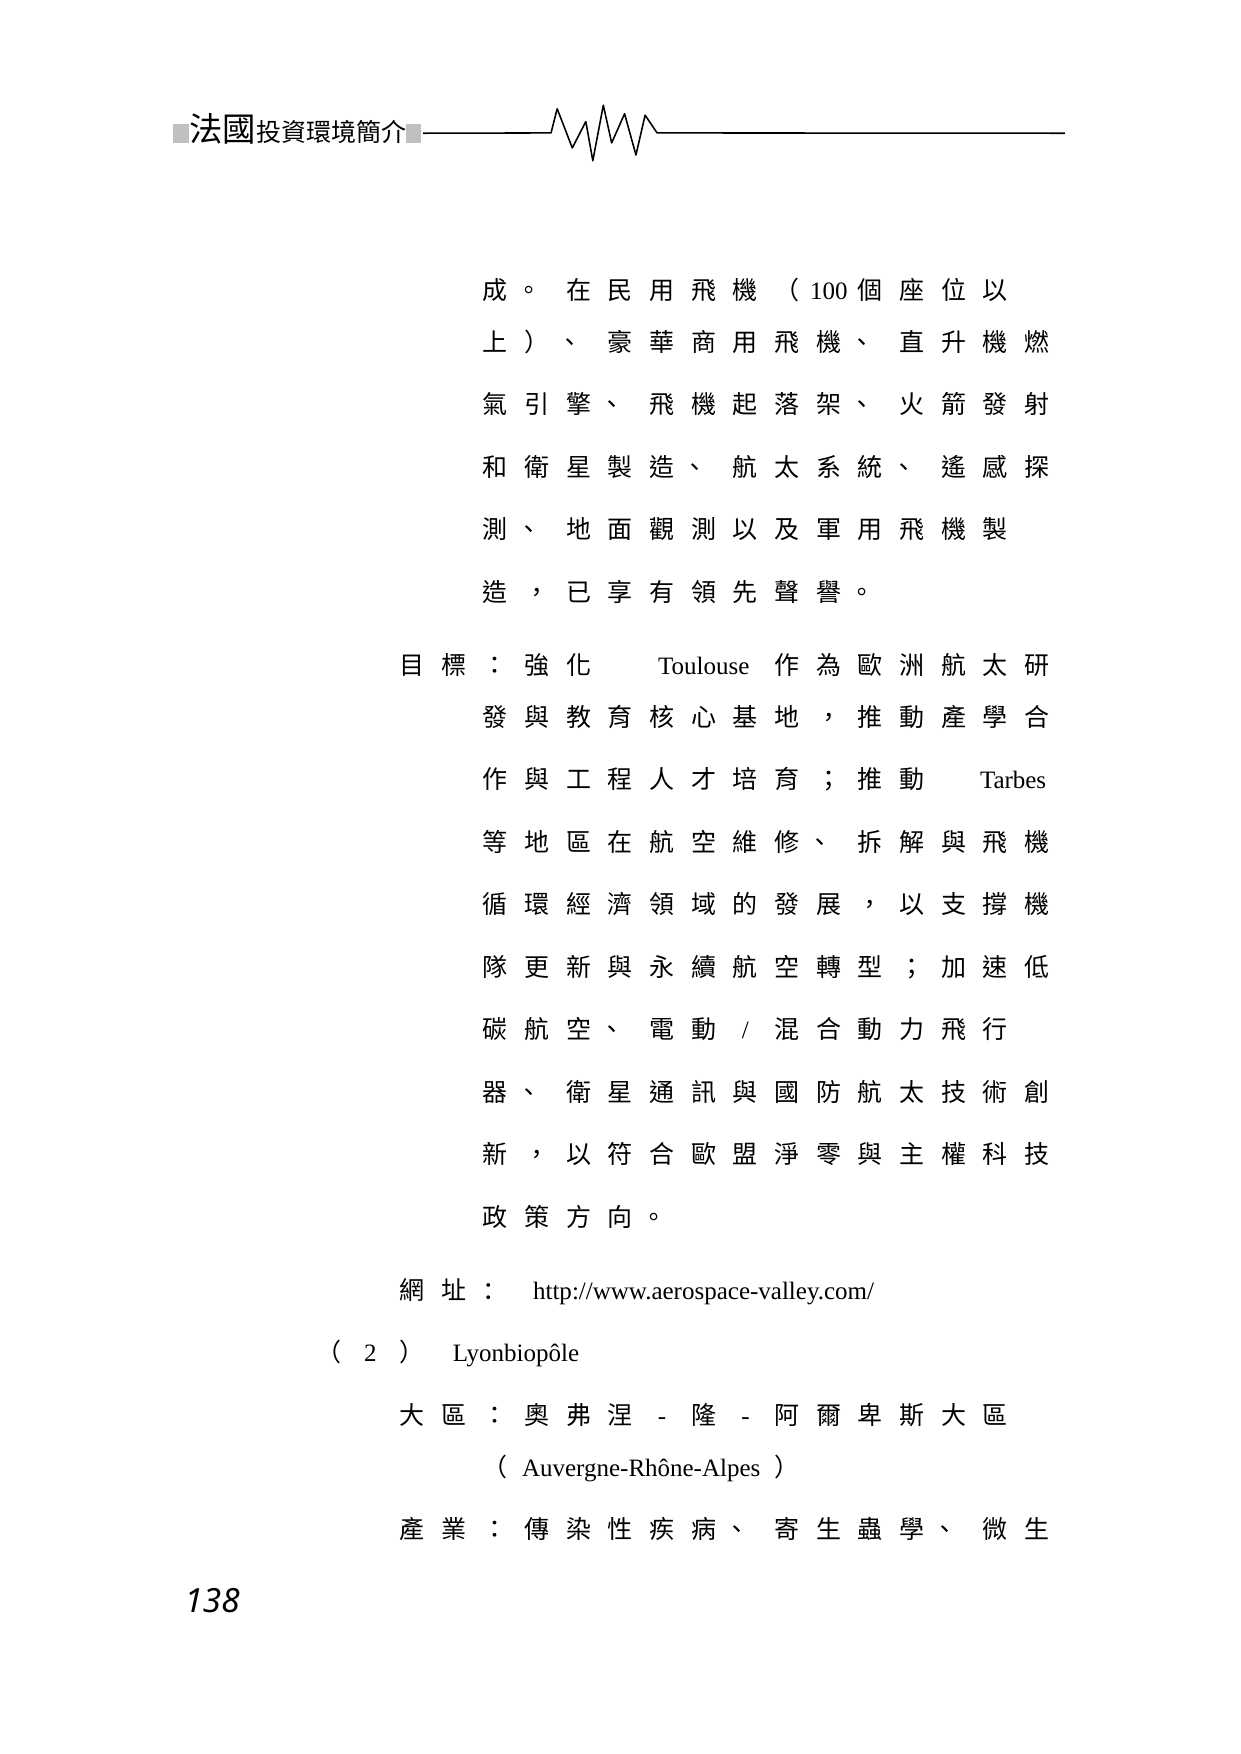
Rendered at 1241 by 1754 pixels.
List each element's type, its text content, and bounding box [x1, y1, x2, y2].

text （2）Lyonbiopôle [306, 1299, 1058, 1361]
text 成。在民用飛機（100個座位以上）、豪華商用飛機、直升機燃氣引擎、飛機起落架、火箭發射和衛星製造、航太系統、遙感探測、地面觀測以及軍用飛機製造，已享有領先聲譽。 [367, 236, 1058, 611]
text 目標：強化 Toulouse作為歐洲航太研發與教育核心基地，推動產學合作與工程人才培育；推動 Tarbes 等地區在航空維修、拆解與飛機循環經濟領域的發展，以支撐機隊更新與永續航空轉型；加速低碳航空、電動/混合動力飛行器、衛星通訊與國防航太技術創新，以符合歐盟淨零與主權科技政策方向。 [360, 611, 1058, 1236]
text 網址：http://www.aerospace-valley.com/ [367, 1236, 1058, 1299]
text 大區：奧弗涅-隆-阿爾卑斯大區（Auvergne-Rhône-Alpes） [367, 1361, 1058, 1486]
text 產業：傳染性疾病、寄生蟲學、微生 [367, 1486, 1058, 1549]
